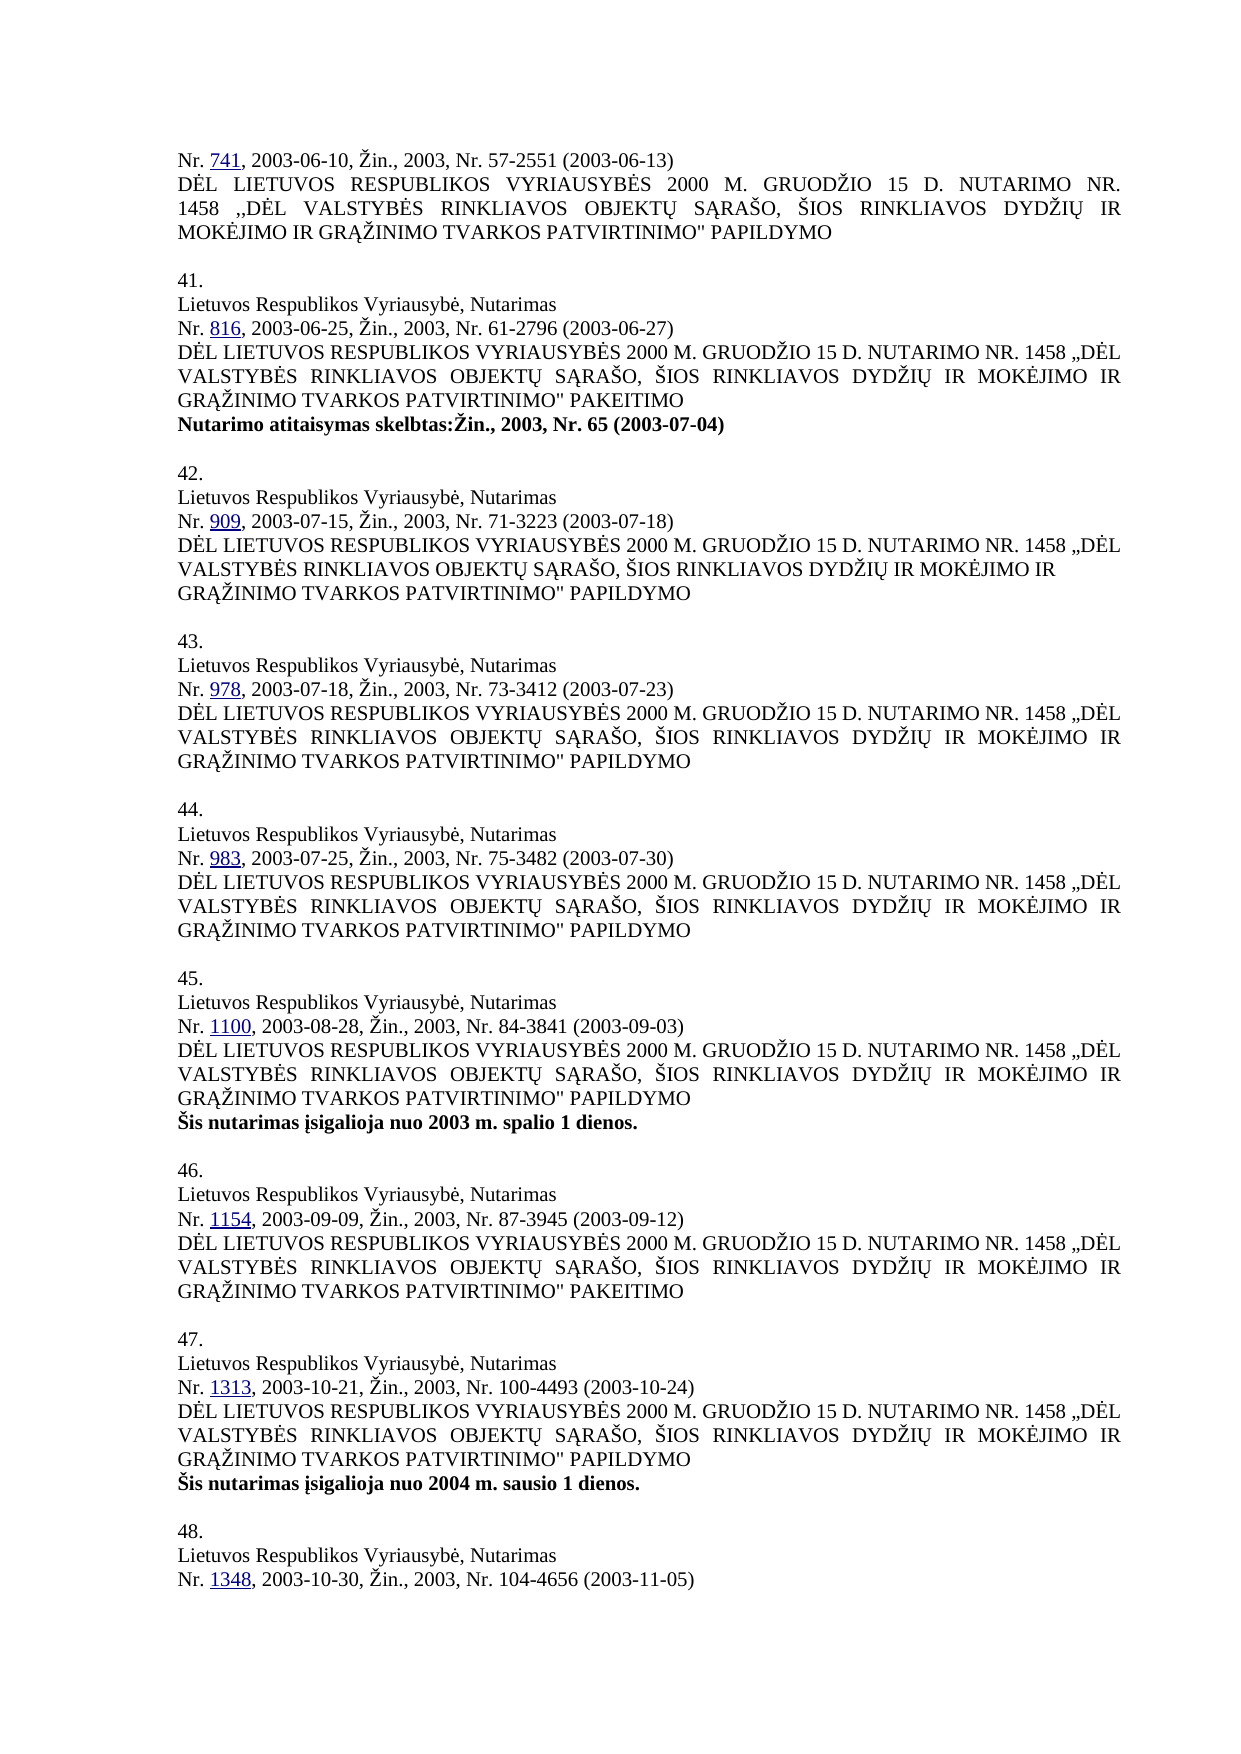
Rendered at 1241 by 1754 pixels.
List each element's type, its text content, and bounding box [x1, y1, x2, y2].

text Nr. 983, 2003-07-25, Žin., 2003, Nr. 75-3482 (2003-07-30) [177, 846, 1122, 869]
text 44. [177, 797, 1122, 821]
text Nr. 816, 2003-06-25, Žin., 2003, Nr. 61-2796 (2003-06-27) [177, 316, 1122, 340]
text 42. [177, 461, 1122, 484]
text DĖL LIETUVOS RESPUBLIKOS VYRIAUSYBĖS 2000 M. GRUODŽIO 15 D. NUTARIMO NR. 1458 „DĖL VALSTYBĖS RINKLIAVOS OBJEKTŲ SĄRAŠO, ŠIOS RINKLIAVOS DYDŽIŲ IR MOKĖJIMO IR GRĄŽINIMO TVARKOS PATVIRTINIMO" PAPILDYMO [177, 869, 1122, 942]
text Lietuvos Respublikos Vyriausybė, Nutarimas [177, 1543, 1122, 1567]
text Lietuvos Respublikos Vyriausybė, Nutarimas [177, 292, 1122, 316]
text Nr. 1348, 2003-10-30, Žin., 2003, Nr. 104-4656 (2003-11-05) [177, 1567, 1122, 1591]
text Nr. 978, 2003-07-18, Žin., 2003, Nr. 73-3412 (2003-07-23) [177, 677, 1122, 701]
text DĖL LIETUVOS RESPUBLIKOS VYRIAUSYBĖS 2000 M. GRUODŽIO 15 D. NUTARIMO NR. 1458 „DĖL VALSTYBĖS RINKLIAVOS OBJEKTŲ SĄRAŠO, ŠIOS RINKLIAVOS DYDŽIŲ IR MOKĖJIMO IR GRĄŽINIMO TVARKOS PATVIRTINIMO" PAPILDYMO [177, 533, 1122, 605]
text Nr. 1154, 2003-09-09, Žin., 2003, Nr. 87-3945 (2003-09-12) [177, 1206, 1122, 1231]
text Lietuvos Respublikos Vyriausybė, Nutarimas [177, 1351, 1122, 1375]
text DĖL LIETUVOS RESPUBLIKOS VYRIAUSYBĖS 2000 M. GRUODŽIO 15 D. NUTARIMO NR. 1458 ,,DĖL VALSTYBĖS RINKLIAVOS OBJEKTŲ SĄRAŠO, ŠIOS RINKLIAVOS DYDŽIŲ IR MOKĖJIMO IR GRĄŽINIMO TVARKOS PATVIRTINIMO" PAPILDYMO [177, 172, 1122, 244]
text Nutarimo atitaisymas skelbtas:Žin., 2003, Nr. 65 (2003-07-04) [177, 412, 1122, 436]
text DĖL LIETUVOS RESPUBLIKOS VYRIAUSYBĖS 2000 M. GRUODŽIO 15 D. NUTARIMO NR. 1458 „DĖL VALSTYBĖS RINKLIAVOS OBJEKTŲ SĄRAŠO, ŠIOS RINKLIAVOS DYDŽIŲ IR MOKĖJIMO IR GRĄŽINIMO TVARKOS PATVIRTINIMO" PAPILDYMO [177, 1038, 1122, 1110]
text DĖL LIETUVOS RESPUBLIKOS VYRIAUSYBĖS 2000 M. GRUODŽIO 15 D. NUTARIMO NR. 1458 „DĖL VALSTYBĖS RINKLIAVOS OBJEKTŲ SĄRAŠO, ŠIOS RINKLIAVOS DYDŽIŲ IR MOKĖJIMO IR GRĄŽINIMO TVARKOS PATVIRTINIMO" PAKEITIMO [177, 340, 1122, 412]
text 45. [177, 966, 1122, 990]
text Šis nutarimas įsigalioja nuo 2003 m. spalio 1 dienos. [177, 1110, 1122, 1134]
text 48. [177, 1519, 1122, 1543]
text Šis nutarimas įsigalioja nuo 2004 m. sausio 1 dienos. [177, 1471, 1122, 1495]
text Nr. 1100, 2003-08-28, Žin., 2003, Nr. 84-3841 (2003-09-03) [177, 1014, 1122, 1038]
text 47. [177, 1327, 1122, 1351]
text Lietuvos Respublikos Vyriausybė, Nutarimas [177, 653, 1122, 677]
text 43. [177, 629, 1122, 653]
text Lietuvos Respublikos Vyriausybė, Nutarimas [177, 484, 1122, 509]
text Nr. 741, 2003-06-10, Žin., 2003, Nr. 57-2551 (2003-06-13) [177, 148, 1122, 172]
text DĖL LIETUVOS RESPUBLIKOS VYRIAUSYBĖS 2000 M. GRUODŽIO 15 D. NUTARIMO NR. 1458 „DĖL VALSTYBĖS RINKLIAVOS OBJEKTŲ SĄRAŠO, ŠIOS RINKLIAVOS DYDŽIŲ IR MOKĖJIMO IR GRĄŽINIMO TVARKOS PATVIRTINIMO" PAPILDYMO [177, 1399, 1122, 1471]
text Lietuvos Respublikos Vyriausybė, Nutarimas [177, 821, 1122, 846]
text 46. [177, 1158, 1122, 1182]
text Lietuvos Respublikos Vyriausybė, Nutarimas [177, 1182, 1122, 1206]
text DĖL LIETUVOS RESPUBLIKOS VYRIAUSYBĖS 2000 M. GRUODŽIO 15 D. NUTARIMO NR. 1458 „DĖL VALSTYBĖS RINKLIAVOS OBJEKTŲ SĄRAŠO, ŠIOS RINKLIAVOS DYDŽIŲ IR MOKĖJIMO IR GRĄŽINIMO TVARKOS PATVIRTINIMO" PAKEITIMO [177, 1231, 1122, 1303]
text Nr. 909, 2003-07-15, Žin., 2003, Nr. 71-3223 (2003-07-18) [177, 509, 1122, 533]
text DĖL LIETUVOS RESPUBLIKOS VYRIAUSYBĖS 2000 M. GRUODŽIO 15 D. NUTARIMO NR. 1458 „DĖL VALSTYBĖS RINKLIAVOS OBJEKTŲ SĄRAŠO, ŠIOS RINKLIAVOS DYDŽIŲ IR MOKĖJIMO IR GRĄŽINIMO TVARKOS PATVIRTINIMO" PAPILDYMO [177, 701, 1122, 773]
text 41. [177, 268, 1122, 292]
text Nr. 1313, 2003-10-21, Žin., 2003, Nr. 100-4493 (2003-10-24) [177, 1375, 1122, 1399]
text Lietuvos Respublikos Vyriausybė, Nutarimas [177, 990, 1122, 1014]
